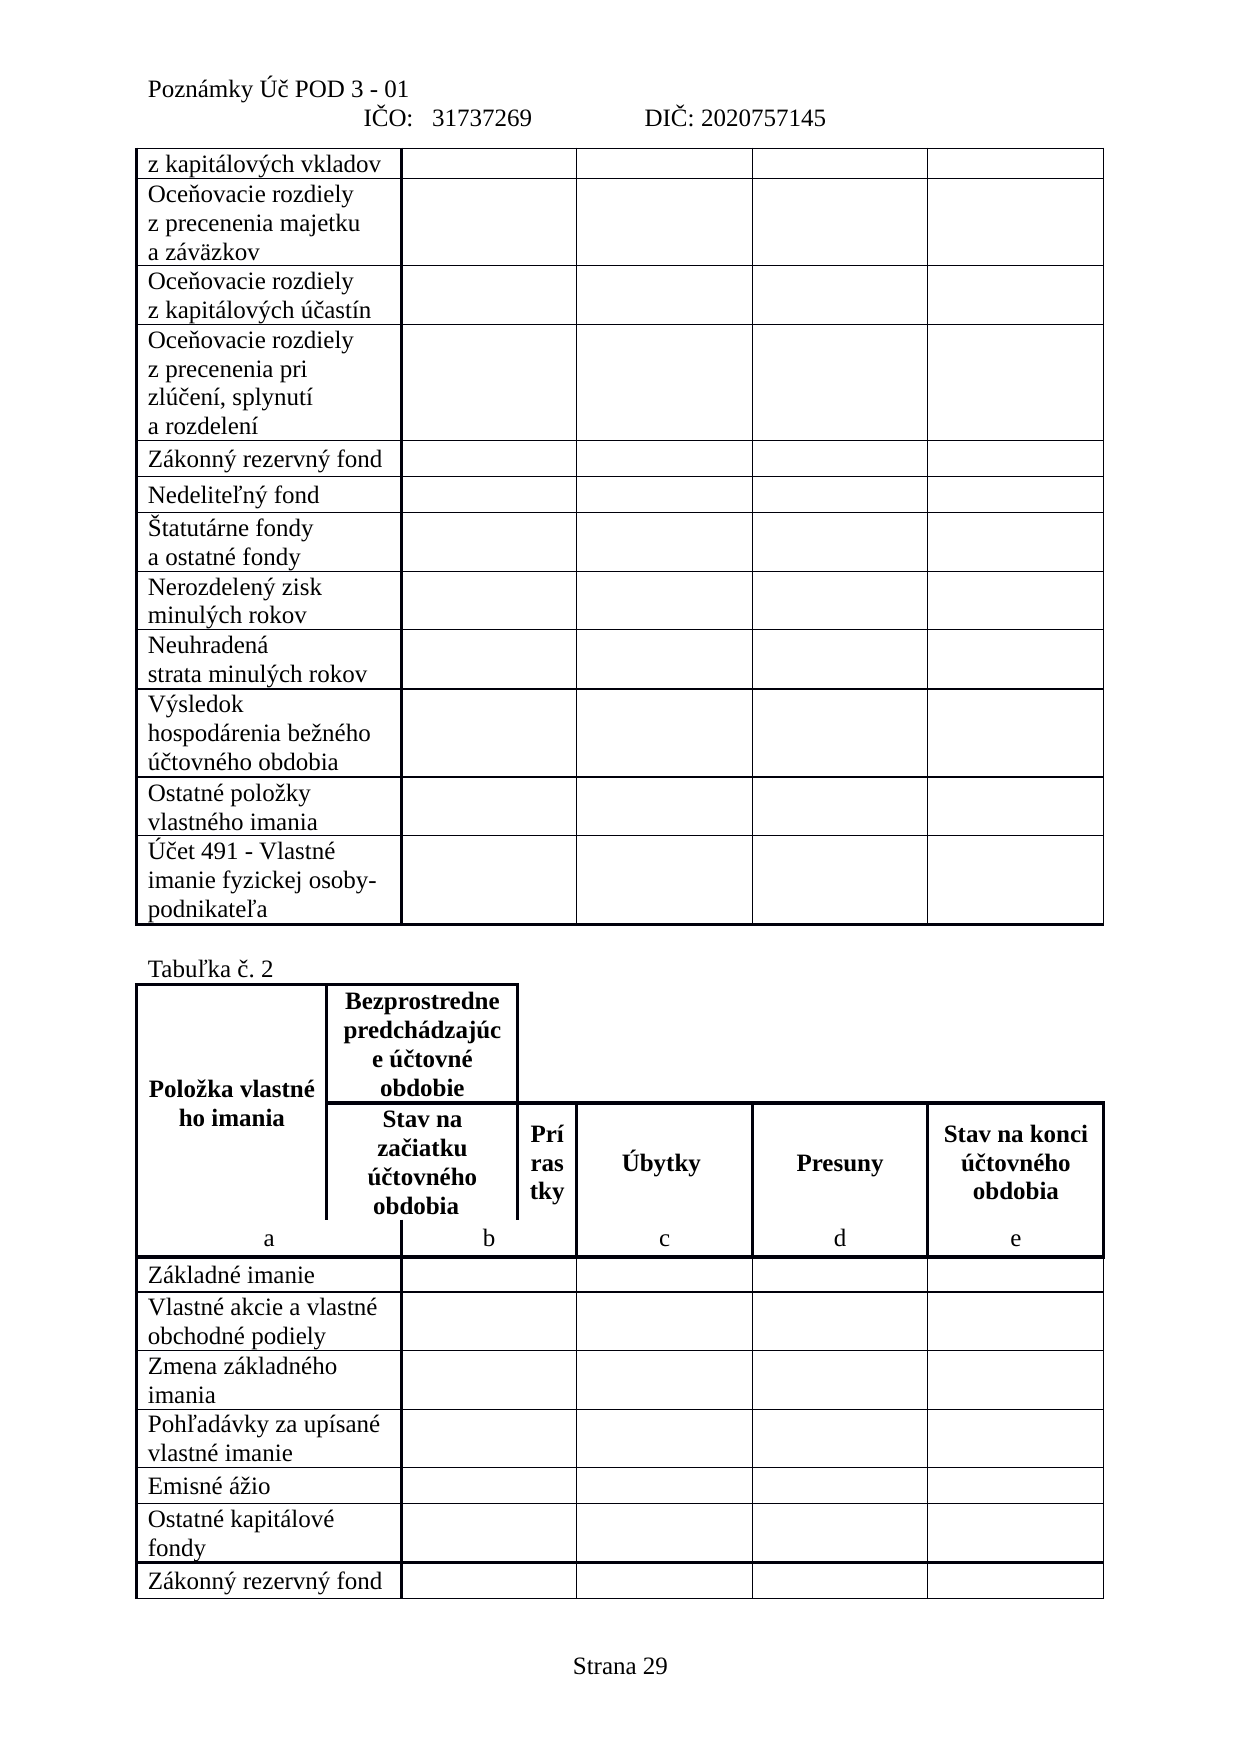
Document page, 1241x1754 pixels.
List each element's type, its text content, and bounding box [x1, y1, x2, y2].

table_cell [577, 1504, 752, 1561]
table_cell [403, 441, 576, 476]
table_cell [753, 1468, 927, 1503]
table_cell [577, 836, 752, 923]
table_cell Vlastné akcie a vlastné obchodné podiely [138, 1293, 400, 1350]
table_cell [577, 1564, 752, 1597]
table_cell Oceňovacie rozdiely z precenenia pri zlúčení, splynutí a rozdelení [138, 325, 400, 440]
table_cell [753, 513, 927, 571]
table_cell [577, 1410, 752, 1467]
table_cell [577, 441, 752, 476]
table_cell Ostatné položky vlastného imania [138, 778, 400, 835]
table_cell [403, 325, 576, 440]
table_cell [403, 1410, 576, 1467]
table_cell [403, 572, 576, 629]
table_cell Nedeliteľný fond [138, 477, 400, 512]
table_cell [403, 1504, 576, 1561]
table_cell Zmena základného imania [138, 1351, 400, 1408]
table_cell [403, 149, 576, 177]
table_cell Emisné ážio [138, 1468, 400, 1503]
table_cell Pohľadávky za upísané vlastné imanie [138, 1410, 400, 1467]
table_cell [928, 690, 1103, 776]
table_cell [753, 266, 927, 324]
table_cell Základné imanie [138, 1259, 400, 1291]
table_cell b [403, 1220, 575, 1255]
table_cell Zákonný rezervný fond [138, 1564, 400, 1597]
table_cell [577, 477, 752, 512]
table_cell [928, 572, 1103, 629]
table_cell Výsledok hospodárenia bežného účtovného obdobia [138, 690, 400, 776]
table_cell a [138, 1220, 400, 1255]
table_cell Stav na začiatku účtovného obdobia [328, 1105, 516, 1219]
table_cell Neuhradená strata minulých rokov [138, 630, 400, 688]
table_cell [753, 325, 927, 440]
table_cell [577, 778, 752, 835]
table_cell [753, 1504, 927, 1561]
table_cell [753, 441, 927, 476]
table_cell [753, 179, 927, 265]
table_cell [577, 630, 752, 688]
table_cell [403, 836, 576, 923]
table_cell [577, 325, 752, 440]
table_cell [577, 1351, 752, 1408]
table_cell [928, 1564, 1103, 1597]
table_cell Zákonný rezervný fond [138, 441, 400, 476]
table_cell Oceňovacie rozdiely z kapitálových účastín [138, 266, 400, 324]
table_cell c [578, 1220, 751, 1255]
text Tabuľka č. 2 [148, 954, 1092, 983]
table_cell [577, 266, 752, 324]
table_cell Oceňovacie rozdiely z precenenia majetku a záväzkov [138, 179, 400, 265]
table_cell [928, 1293, 1103, 1350]
table_cell [403, 778, 576, 835]
table_cell [403, 477, 576, 512]
table_cell [928, 1351, 1103, 1408]
table_cell [403, 266, 576, 324]
table_cell [928, 513, 1103, 571]
table_cell [928, 630, 1103, 688]
table_cell [577, 1259, 752, 1291]
table_cell [928, 778, 1103, 835]
table_cell [753, 690, 927, 776]
table_cell [403, 1259, 576, 1291]
table_cell [403, 179, 576, 265]
table_cell [928, 149, 1103, 177]
table_cell Prírastky [519, 1105, 575, 1219]
table_cell [928, 1468, 1103, 1503]
table_cell [753, 1351, 927, 1408]
table_cell [403, 1564, 576, 1597]
table_cell [403, 630, 576, 688]
table_cell Nerozdelený zisk minulých rokov [138, 572, 400, 629]
table_cell [403, 690, 576, 776]
table_cell [403, 1293, 576, 1350]
table_cell Štatutárne fondy a ostatné fondy [138, 513, 400, 571]
table_cell [577, 1293, 752, 1350]
table_cell e [929, 1220, 1102, 1255]
table_cell [753, 1293, 927, 1350]
table_cell Presuny [754, 1105, 926, 1219]
table_cell [577, 690, 752, 776]
table_cell [403, 1468, 576, 1503]
table_cell [753, 778, 927, 835]
table_cell [753, 149, 927, 177]
table_cell [928, 325, 1103, 440]
table_cell [403, 1351, 576, 1408]
table_cell [753, 477, 927, 512]
table_cell [928, 266, 1103, 324]
table_header Bezprostredne predchádzajúce účtovné obdobie [328, 986, 516, 1101]
table_cell [928, 1504, 1103, 1561]
table_cell Ostatné kapitálové fondy [138, 1504, 400, 1561]
table_cell [753, 1564, 927, 1597]
table_cell [577, 149, 752, 177]
table_header Položka vlastného imania [138, 986, 325, 1219]
table_cell [928, 179, 1103, 265]
table_cell [753, 630, 927, 688]
table_cell [403, 513, 576, 571]
table_cell Účet 491 - Vlastné imanie fyzickej osoby- podnikateľa [138, 836, 400, 923]
table_cell [753, 572, 927, 629]
table_cell [928, 836, 1103, 923]
table_cell [577, 572, 752, 629]
table_cell z kapitálových vkladov [138, 149, 400, 177]
table_cell [928, 441, 1103, 476]
table_cell [928, 1259, 1103, 1291]
table_cell Úbytky [578, 1105, 751, 1219]
table_cell [577, 513, 752, 571]
table_cell [928, 1410, 1103, 1467]
table_cell [753, 1259, 927, 1291]
table_cell d [754, 1220, 926, 1255]
table_cell [577, 1468, 752, 1503]
table_cell [753, 1410, 927, 1467]
table_cell Stav na konci účtovného obdobia [929, 1105, 1102, 1219]
table_cell [577, 179, 752, 265]
table_cell [753, 836, 927, 923]
table_cell [928, 477, 1103, 512]
